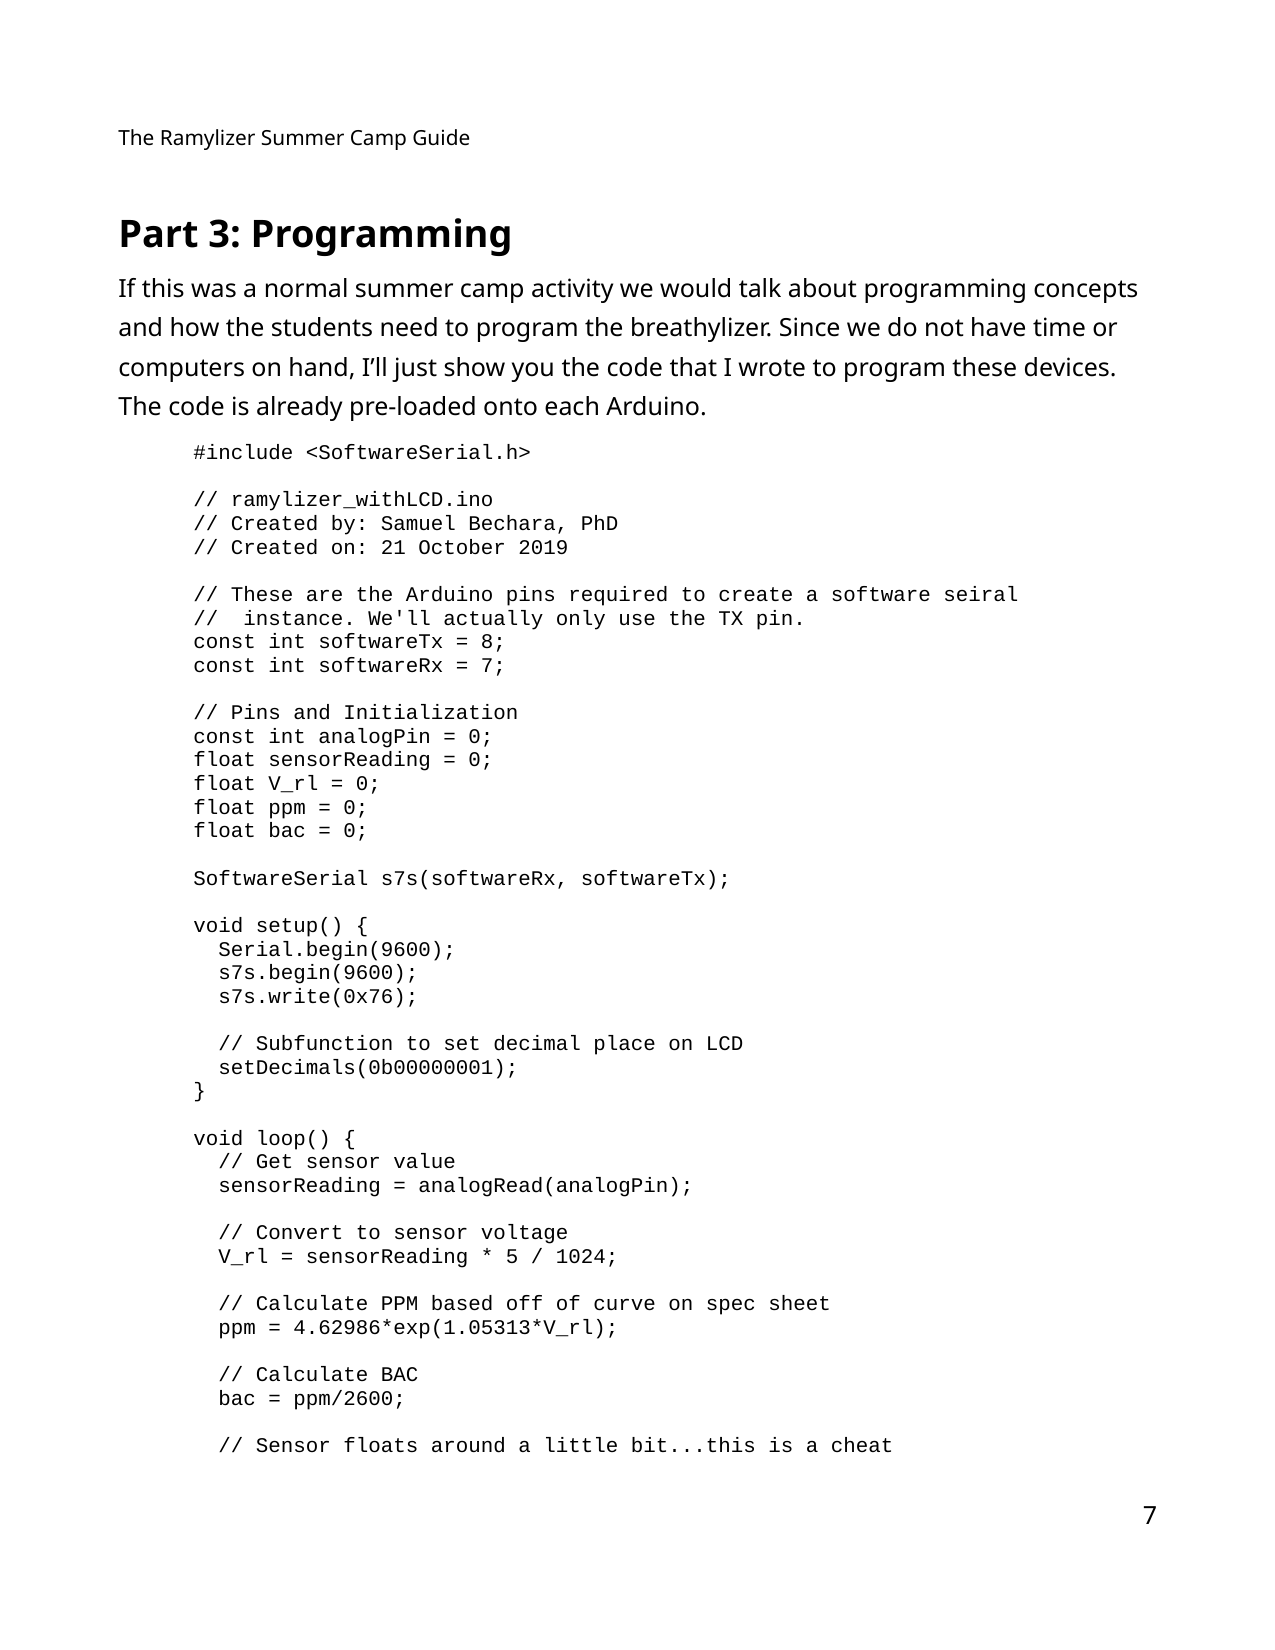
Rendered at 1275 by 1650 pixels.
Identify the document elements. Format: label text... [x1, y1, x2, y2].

text SoftwareSerial s7s(softwareRx, softwareTx); [193, 868, 1157, 891]
text // Pins and Initialization [193, 702, 1157, 726]
text const int analogPin = 0; [193, 726, 1157, 749]
text s7s.begin(9600); [193, 962, 1157, 986]
subtitle Part 3: Programming [118, 207, 1157, 258]
text const int softwareTx = 8; [193, 631, 1157, 655]
text // instance. We'll actually only use the TX pin. [193, 608, 1157, 631]
text // Calculate BAC [193, 1364, 1157, 1388]
text float bac = 0; [193, 820, 1157, 844]
text setDecimals(0b00000001); [193, 1057, 1157, 1081]
text float V_rl = 0; [193, 773, 1157, 797]
text V_rl = sensorReading * 5 / 1024; [193, 1246, 1157, 1270]
text // ramylizer_withLCD.ino [193, 489, 1157, 513]
text } [193, 1081, 1157, 1104]
text ppm = 4.62986*exp(1.05313*V_rl); [193, 1317, 1157, 1341]
text sensorReading = analogRead(analogPin); [193, 1175, 1157, 1199]
text void loop() { [193, 1128, 1157, 1151]
text // Convert to sensor voltage [193, 1222, 1157, 1246]
text Serial.begin(9600); [193, 939, 1157, 962]
text // Created by: Samuel Bechara, PhD [193, 513, 1157, 537]
text void setup() { [193, 915, 1157, 939]
text // Created on: 21 October 2019 [193, 537, 1157, 560]
text // Sensor floats around a little bit...this is a cheat [193, 1435, 1157, 1459]
text bac = ppm/2600; [193, 1388, 1157, 1412]
text s7s.write(0x76); [193, 986, 1157, 1009]
text // Calculate PPM based off of curve on spec sheet [193, 1293, 1157, 1317]
text const int softwareRx = 7; [193, 655, 1157, 678]
text If this was a normal summer camp activity we would talk about programming concepts and how the students need to program the breathylizer. Since we do not have time or computers on hand, I’ll just show you the code that I wrote to program these devices. The code is already pre-loaded onto each Arduino. [118, 271, 1157, 422]
text float sensorReading = 0; [193, 749, 1157, 773]
text // These are the Arduino pins required to create a software seiral [193, 584, 1157, 608]
text #include <SoftwareSerial.h> [193, 442, 1157, 466]
text float ppm = 0; [193, 797, 1157, 820]
text // Subfunction to set decimal place on LCD [193, 1033, 1157, 1057]
text // Get sensor value [193, 1151, 1157, 1175]
